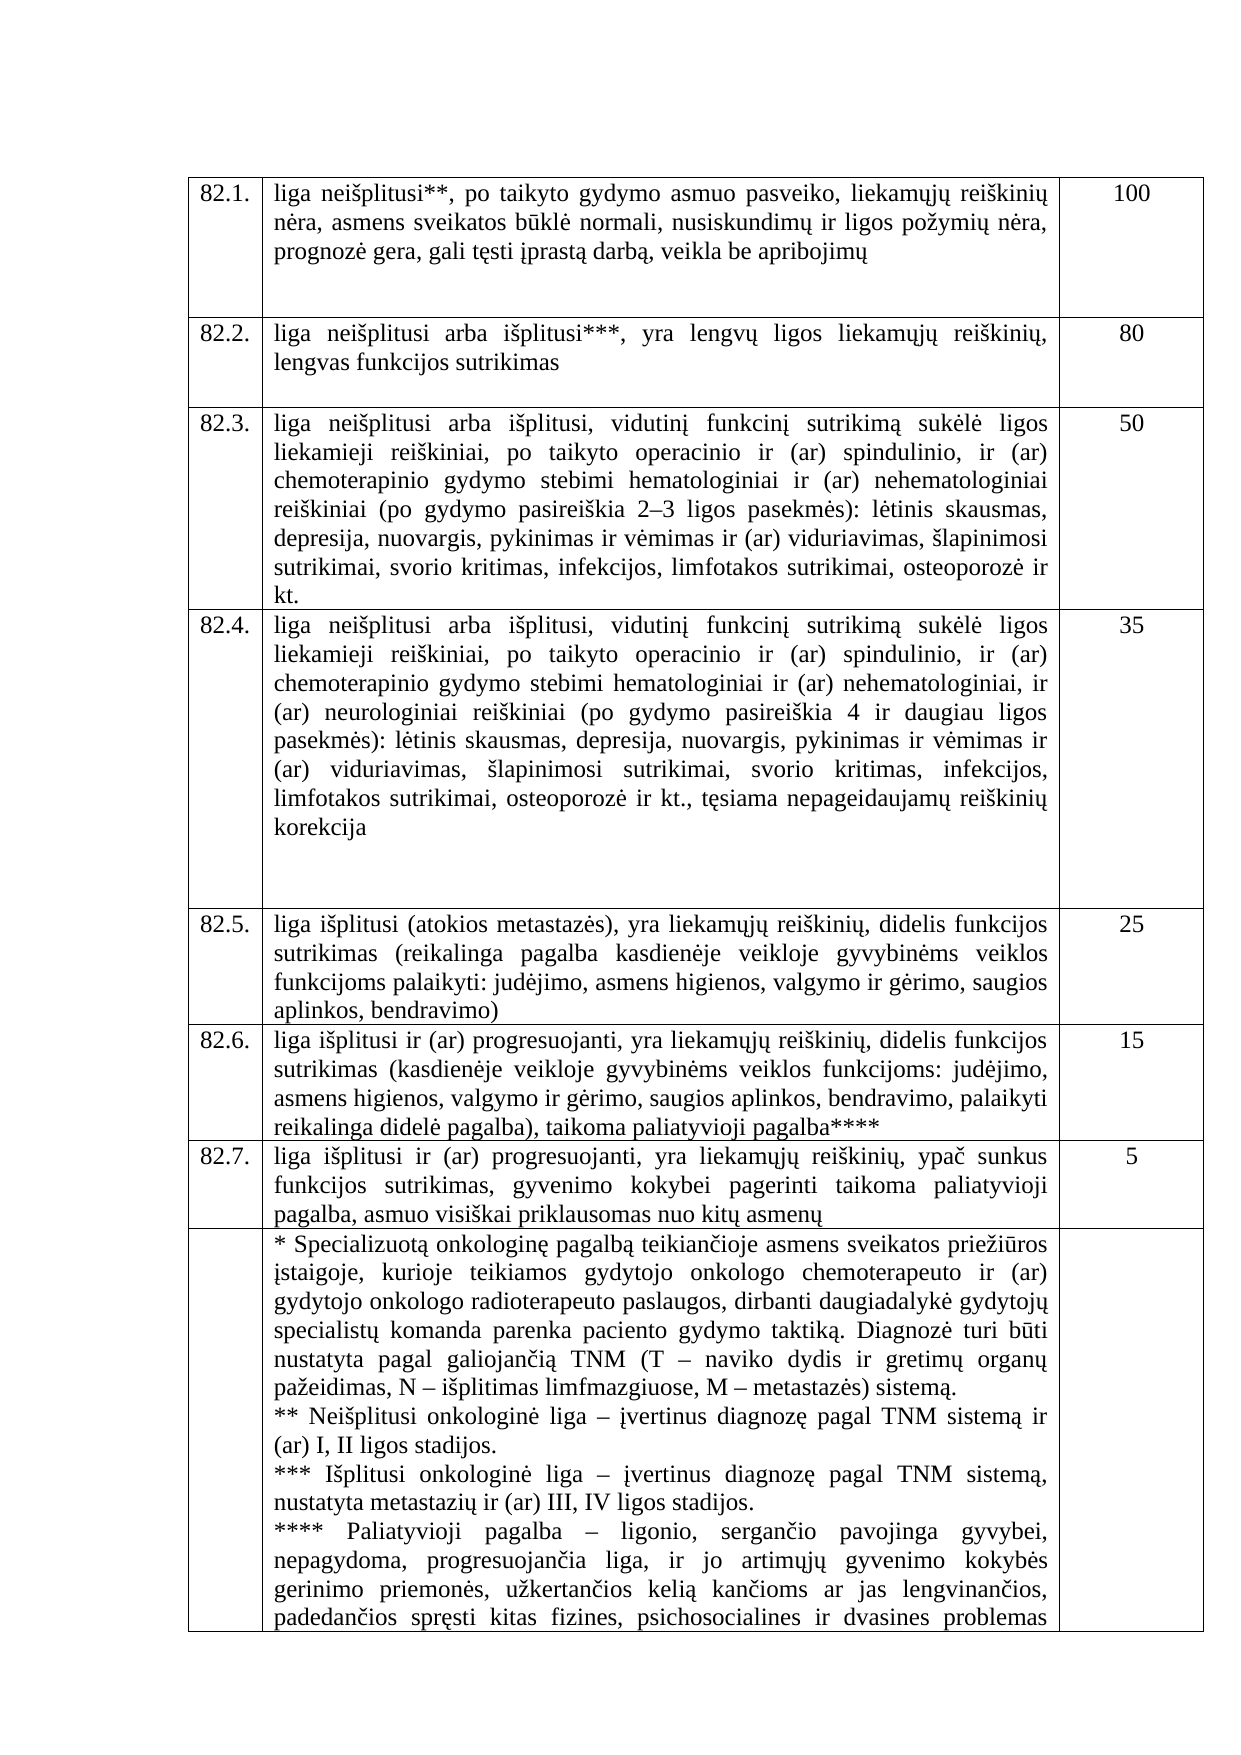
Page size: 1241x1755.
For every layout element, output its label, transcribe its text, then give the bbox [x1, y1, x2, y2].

table_cell 15 [1060, 1025, 1203, 1140]
table_cell 100 [1060, 178, 1203, 317]
table_cell 82.2. [189, 318, 262, 407]
table_cell * Specializuotą onkologinę pagalbą teikiančioje asmens sveikatos priežiūros įstaigoje, kurioje teikiamos gydytojo onkologo chemoterapeuto ir (ar) gydytojo onkologo radioterapeuto paslaugos, dirbanti daugiadalykė gydytojų specialistų komanda parenka paciento gydymo taktiką. Diagnozė turi būti nustatyta pagal galiojančią TNM (T – naviko dydis ir gretimų organų pažeidimas, N – išplitimas limfmazgiuose, M – metastazės) sistemą. ** Neišplitusi onkologinė liga – įvertinus diagnozę pagal TNM sistemą ir (ar) I, II ligos stadijos. *** Išplitusi onkologinė liga – įvertinus diagnozę pagal TNM sistemą, nustatyta metastazių ir (ar) III, IV ligos stadijos. **** Paliatyvioji pagalba – ligonio, sergančio pavojinga gyvybei, nepagydoma, progresuojančia liga, ir jo artimųjų gyvenimo kokybės gerinimo priemonės, užkertančios kelią kančioms ar jas lengvinančios, padedančios spręsti kitas fizines, psichosocialines ir dvasines problemas [263, 1229, 1059, 1631]
table_cell 50 [1060, 408, 1203, 609]
table_cell 5 [1060, 1141, 1203, 1228]
table_cell liga neišplitusi**, po taikyto gydymo asmuo pasveiko, liekamųjų reiškinių nėra, asmens sveikatos būklė normali, nusiskundimų ir ligos požymių nėra, prognozė gera, gali tęsti įprastą darbą, veikla be apribojimų [263, 178, 1059, 317]
table_cell liga išplitusi ir (ar) progresuojanti, yra liekamųjų reiškinių, didelis funkcijos sutrikimas (kasdienėje veikloje gyvybinėms veiklos funkcijoms: judėjimo, asmens higienos, valgymo ir gėrimo, saugios aplinkos, bendravimo, palaikyti reikalinga didelė pagalba), taikoma paliatyvioji pagalba**** [263, 1025, 1059, 1140]
table_cell liga neišplitusi arba išplitusi, vidutinį funkcinį sutrikimą sukėlė ligos liekamieji reiškiniai, po taikyto operacinio ir (ar) spindulinio, ir (ar) chemoterapinio gydymo stebimi hematologiniai ir (ar) nehematologiniai reiškiniai (po gydymo pasireiškia 2–3 ligos pasekmės): lėtinis skausmas, depresija, nuovargis, pykinimas ir vėmimas ir (ar) viduriavimas, šlapinimosi sutrikimai, svorio kritimas, infekcijos, limfotakos sutrikimai, osteoporozė ir kt. [263, 408, 1059, 609]
table_cell 82.4. [189, 610, 262, 908]
table_cell 35 [1060, 610, 1203, 908]
table_cell 82.5. [189, 909, 262, 1024]
table_cell 82.7. [189, 1141, 262, 1228]
table_cell [189, 1229, 262, 1631]
table_cell [1060, 1229, 1203, 1631]
table_cell liga neišplitusi arba išplitusi***, yra lengvų ligos liekamųjų reiškinių, lengvas funkcijos sutrikimas [263, 318, 1059, 407]
table_cell liga išplitusi ir (ar) progresuojanti, yra liekamųjų reiškinių, ypač sunkus funkcijos sutrikimas, gyvenimo kokybei pagerinti taikoma paliatyvioji pagalba, asmuo visiškai priklausomas nuo kitų asmenų [263, 1141, 1059, 1228]
table_cell 82.1. [189, 178, 262, 317]
table_cell 82.3. [189, 408, 262, 609]
table_cell 82.6. [189, 1025, 262, 1140]
table_cell 25 [1060, 909, 1203, 1024]
table_cell 80 [1060, 318, 1203, 407]
table_cell liga neišplitusi arba išplitusi, vidutinį funkcinį sutrikimą sukėlė ligos liekamieji reiškiniai, po taikyto operacinio ir (ar) spindulinio, ir (ar) chemoterapinio gydymo stebimi hematologiniai ir (ar) nehematologiniai, ir (ar) neurologiniai reiškiniai (po gydymo pasireiškia 4 ir daugiau ligos pasekmės): lėtinis skausmas, depresija, nuovargis, pykinimas ir vėmimas ir (ar) viduriavimas, šlapinimosi sutrikimai, svorio kritimas, infekcijos, limfotakos sutrikimai, osteoporozė ir kt., tęsiama nepageidaujamų reiškinių korekcija [263, 610, 1059, 908]
table_cell liga išplitusi (atokios metastazės), yra liekamųjų reiškinių, didelis funkcijos sutrikimas (reikalinga pagalba kasdienėje veikloje gyvybinėms veiklos funkcijoms palaikyti: judėjimo, asmens higienos, valgymo ir gėrimo, saugios aplinkos, bendravimo) [263, 909, 1059, 1024]
